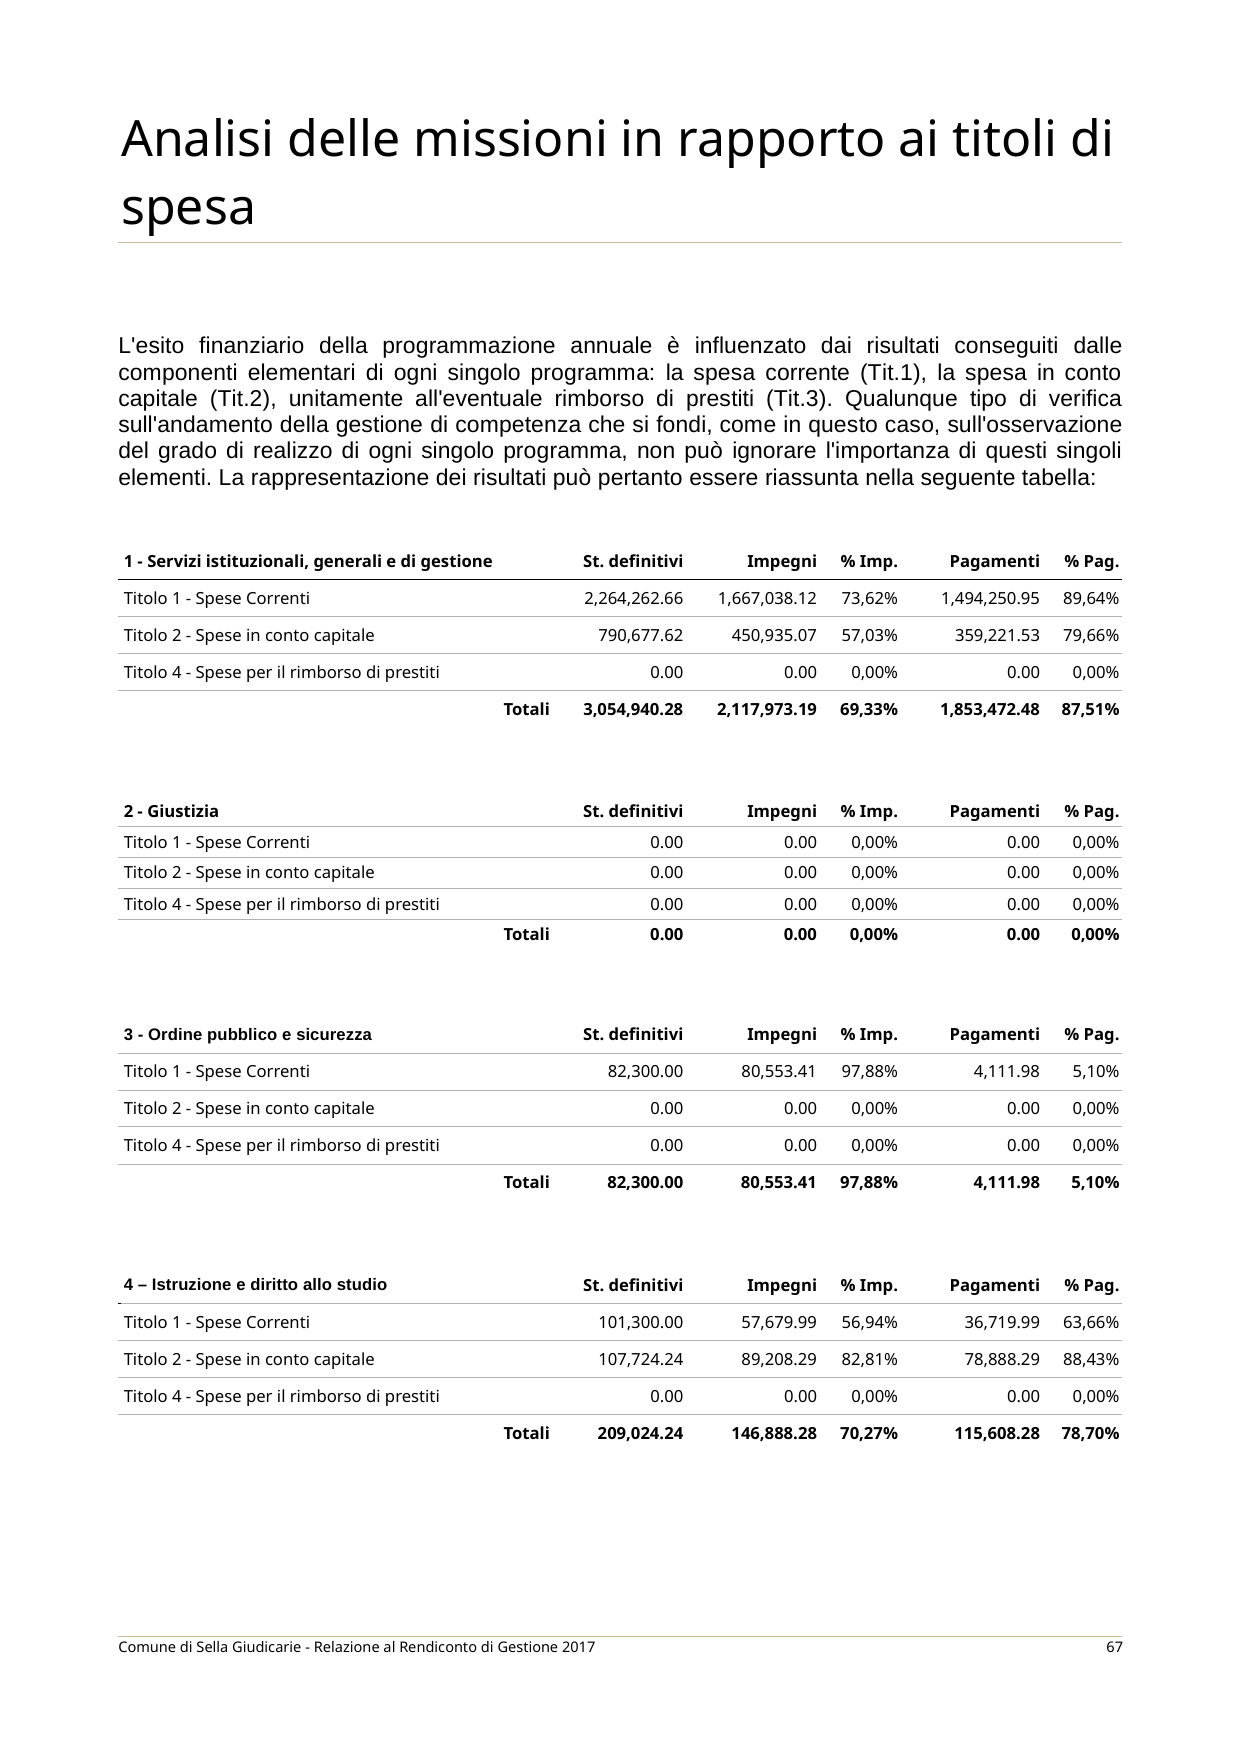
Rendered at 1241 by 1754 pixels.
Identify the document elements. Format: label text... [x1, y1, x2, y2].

table_cell 73,62% [820, 580, 901, 616]
table_cell 89,64% [1043, 580, 1122, 616]
table_cell Titolo 1 - Spese Correnti [121, 827, 552, 857]
table_cell 79,66% [1043, 617, 1122, 653]
table_cell 1.494.250,95 [901, 580, 1043, 616]
table_cell % Pag. [1043, 1016, 1122, 1052]
table_cell 82,81% [820, 1341, 901, 1377]
table_cell 97,88% [820, 1054, 901, 1089]
table_cell % Imp. [820, 795, 901, 826]
table_cell 0,00% [1043, 827, 1122, 857]
table_cell 80.553,41 [686, 1165, 820, 1200]
table_cell 0,00 [552, 827, 686, 857]
table_cell Titolo 4 - Spese per il rimborso di prestiti [121, 889, 552, 919]
table_cell Pagamenti [901, 542, 1043, 579]
table_cell 209.024,24 [552, 1415, 686, 1451]
table_cell Titolo 1 - Spese Correnti [121, 1054, 552, 1089]
table_cell Titolo 4 - Spese per il rimborso di prestiti [121, 1127, 552, 1163]
table_cell 0,00% [1043, 858, 1122, 888]
table_cell 115.608,28 [901, 1415, 1043, 1451]
table_cell 0,00 [552, 1091, 686, 1126]
table_cell 0,00 [552, 889, 686, 919]
table_cell 790.677,62 [552, 617, 686, 653]
table_cell 0,00 [686, 1091, 820, 1126]
table_cell 0,00 [686, 920, 820, 950]
table_cell 80.553,41 [686, 1054, 820, 1089]
table_cell 97,88% [820, 1165, 901, 1200]
table_cell 0,00% [820, 1127, 901, 1163]
table_cell 57.679,99 [686, 1304, 820, 1340]
table_cell 0,00 [686, 889, 820, 919]
table_cell 2 - Giustizia [121, 795, 552, 826]
table_cell 63,66% [1043, 1304, 1122, 1340]
table_cell 2.117.973,19 [686, 691, 820, 727]
table_cell % Pag. [1043, 542, 1122, 579]
table_cell 3.054.940,28 [552, 691, 686, 727]
table_cell 82.300,00 [552, 1054, 686, 1089]
table_cell 4.111,98 [901, 1165, 1043, 1200]
table_cell 78.888,29 [901, 1341, 1043, 1377]
table_cell 0,00 [686, 1127, 820, 1163]
table_cell 450.935,07 [686, 617, 820, 653]
subtitle Analisi delle missioni in rapporto ai titoli di spesa [118, 100, 1122, 242]
table_cell 0,00 [686, 1378, 820, 1414]
table_cell 0,00% [1043, 920, 1122, 950]
table_cell Titolo 2 - Spese in conto capitale [121, 1341, 552, 1377]
table_cell 0,00% [1043, 889, 1122, 919]
table_cell 88,43% [1043, 1341, 1122, 1377]
table_cell 0,00% [1043, 1091, 1122, 1126]
table_cell 0,00 [901, 827, 1043, 857]
table_cell 0,00 [552, 858, 686, 888]
table_cell 0,00% [820, 889, 901, 919]
table_cell 2.264.262,66 [552, 580, 686, 616]
table_cell 0,00 [686, 858, 820, 888]
table_cell 5,10% [1043, 1165, 1122, 1200]
table_cell % Pag. [1043, 795, 1122, 826]
table_cell Pagamenti [901, 1266, 1043, 1303]
table_cell 57,03% [820, 617, 901, 653]
table_cell 0,00 [686, 654, 820, 690]
table_cell Totali [121, 920, 552, 950]
table_cell Impegni [686, 1016, 820, 1052]
table_cell 0,00 [552, 1127, 686, 1163]
table_cell 70,27% [820, 1415, 901, 1451]
table_cell 101.300,00 [552, 1304, 686, 1340]
table_cell St. definitivi [552, 542, 686, 579]
table_cell 359.221,53 [901, 617, 1043, 653]
table_cell Pagamenti [901, 1016, 1043, 1052]
table_cell Totali [121, 691, 552, 727]
table_cell 56,94% [820, 1304, 901, 1340]
table_cell Titolo 4 - Spese per il rimborso di prestiti [121, 1378, 552, 1414]
table_cell 0,00% [820, 827, 901, 857]
table_cell Pagamenti [901, 795, 1043, 826]
table_cell 0,00 [901, 1091, 1043, 1126]
table_cell 107.724,24 [552, 1341, 686, 1377]
table_cell Totali [121, 1165, 552, 1200]
table_cell 4.111,98 [901, 1054, 1043, 1089]
table_cell 3 - Ordine pubblico e sicurezza [121, 1016, 552, 1052]
table_cell 4 – Istruzione e diritto allo studio [121, 1266, 552, 1303]
table_cell Titolo 1 - Spese Correnti [121, 580, 552, 616]
table_cell 5,10% [1043, 1054, 1122, 1089]
table_cell 0,00% [820, 1091, 901, 1126]
table_cell Totali [121, 1415, 552, 1451]
table_cell St. definitivi [552, 1016, 686, 1052]
table_cell % Pag. [1043, 1266, 1122, 1303]
table_cell 82.300,00 [552, 1165, 686, 1200]
table_cell 0,00% [1043, 1378, 1122, 1414]
table_cell Titolo 2 - Spese in conto capitale [121, 1091, 552, 1126]
table_cell 0,00 [901, 858, 1043, 888]
table_cell 1 - Servizi istituzionali, generali e di gestione [121, 542, 552, 579]
table_cell 0,00 [552, 1378, 686, 1414]
table_cell Titolo 2 - Spese in conto capitale [121, 617, 552, 653]
table_cell St. definitivi [552, 1266, 686, 1303]
table_cell 36.719,99 [901, 1304, 1043, 1340]
table_cell 1.667.038,12 [686, 580, 820, 616]
table_cell Titolo 4 - Spese per il rimborso di prestiti [121, 654, 552, 690]
table_cell 0,00 [901, 920, 1043, 950]
text L'esito finanziario della programmazione annuale è influenzato dai risultati conseguiti dalle componenti elementari di ogni singolo programma: la spesa corrente (Tit.1), la spesa in conto capitale (Tit.2), unitamente all'eventuale rimborso di prestiti (Tit.3). Qualunque tipo di verifica sull'andamento della gestione di competenza che si fondi, come in questo caso, sull'osservazione del grado di realizzo di ogni singolo programma, non può ignorare l'importanza di questi singoli elementi. La rappresentazione dei risultati può pertanto essere riassunta nella seguente tabella: [118, 332, 1122, 490]
table_cell 89.208,29 [686, 1341, 820, 1377]
table_cell 0,00 [901, 1378, 1043, 1414]
table_cell Titolo 2 - Spese in conto capitale [121, 858, 552, 888]
table_cell 0,00% [820, 1378, 901, 1414]
table_cell 146.888,28 [686, 1415, 820, 1451]
table_cell 1.853.472,48 [901, 691, 1043, 727]
table_cell 0,00 [901, 889, 1043, 919]
table_cell % Imp. [820, 1266, 901, 1303]
table_cell Impegni [686, 795, 820, 826]
table_cell 0,00% [1043, 1127, 1122, 1163]
table_cell 0,00% [820, 858, 901, 888]
table_cell 0,00 [552, 654, 686, 690]
table_cell 0,00 [901, 1127, 1043, 1163]
table_cell % Imp. [820, 1016, 901, 1052]
table_cell 0,00% [820, 920, 901, 950]
table_cell 87,51% [1043, 691, 1122, 727]
table_cell 0,00% [1043, 654, 1122, 690]
table_cell Impegni [686, 542, 820, 579]
table_cell 78,70% [1043, 1415, 1122, 1451]
table_cell 69,33% [820, 691, 901, 727]
table_cell 0,00 [686, 827, 820, 857]
table_cell Impegni [686, 1266, 820, 1303]
table_cell 0,00 [552, 920, 686, 950]
table_cell 0,00 [901, 654, 1043, 690]
table_cell % Imp. [820, 542, 901, 579]
table_cell St. definitivi [552, 795, 686, 826]
table_cell Titolo 1 - Spese Correnti [121, 1304, 552, 1340]
table_cell 0,00% [820, 654, 901, 690]
